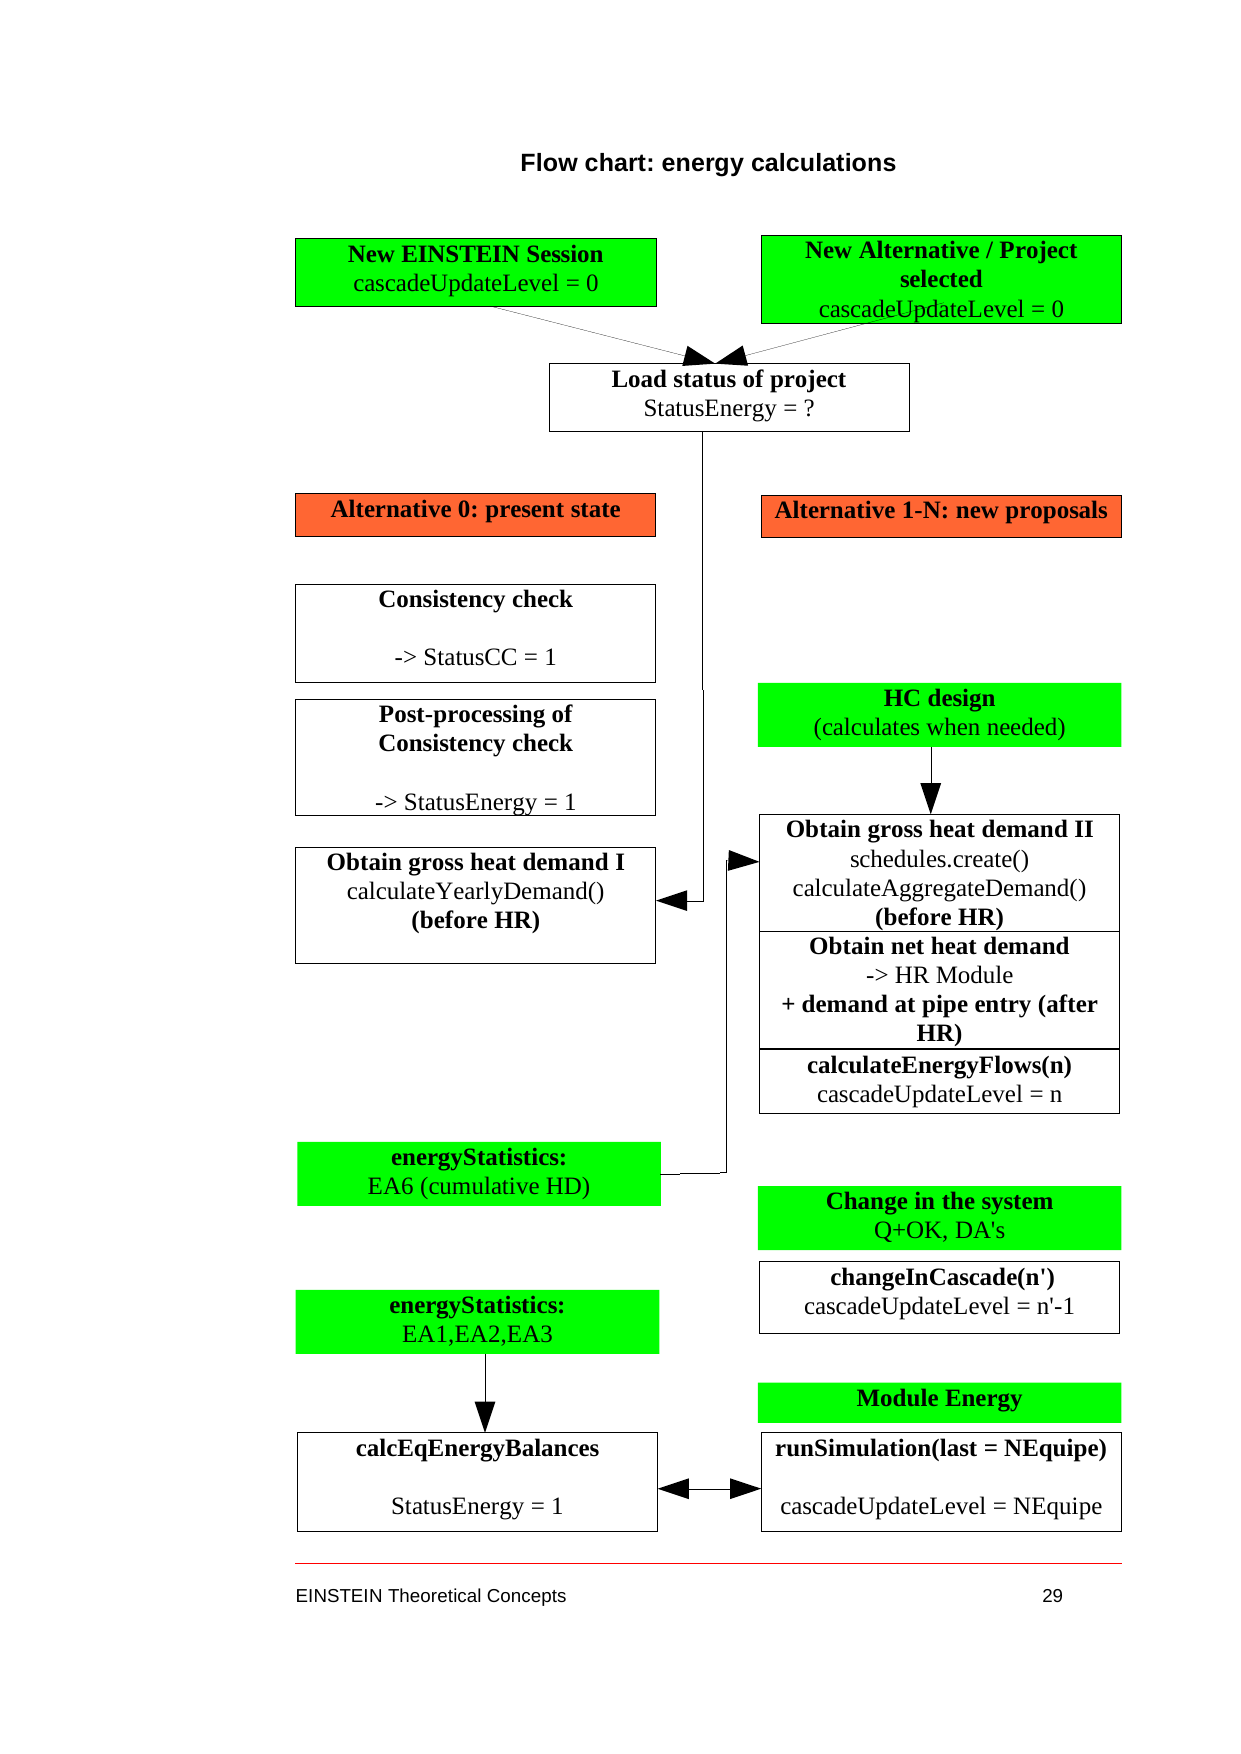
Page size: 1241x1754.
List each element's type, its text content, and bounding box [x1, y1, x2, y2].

text Flow chart: energy calculations [295, 148, 1122, 177]
